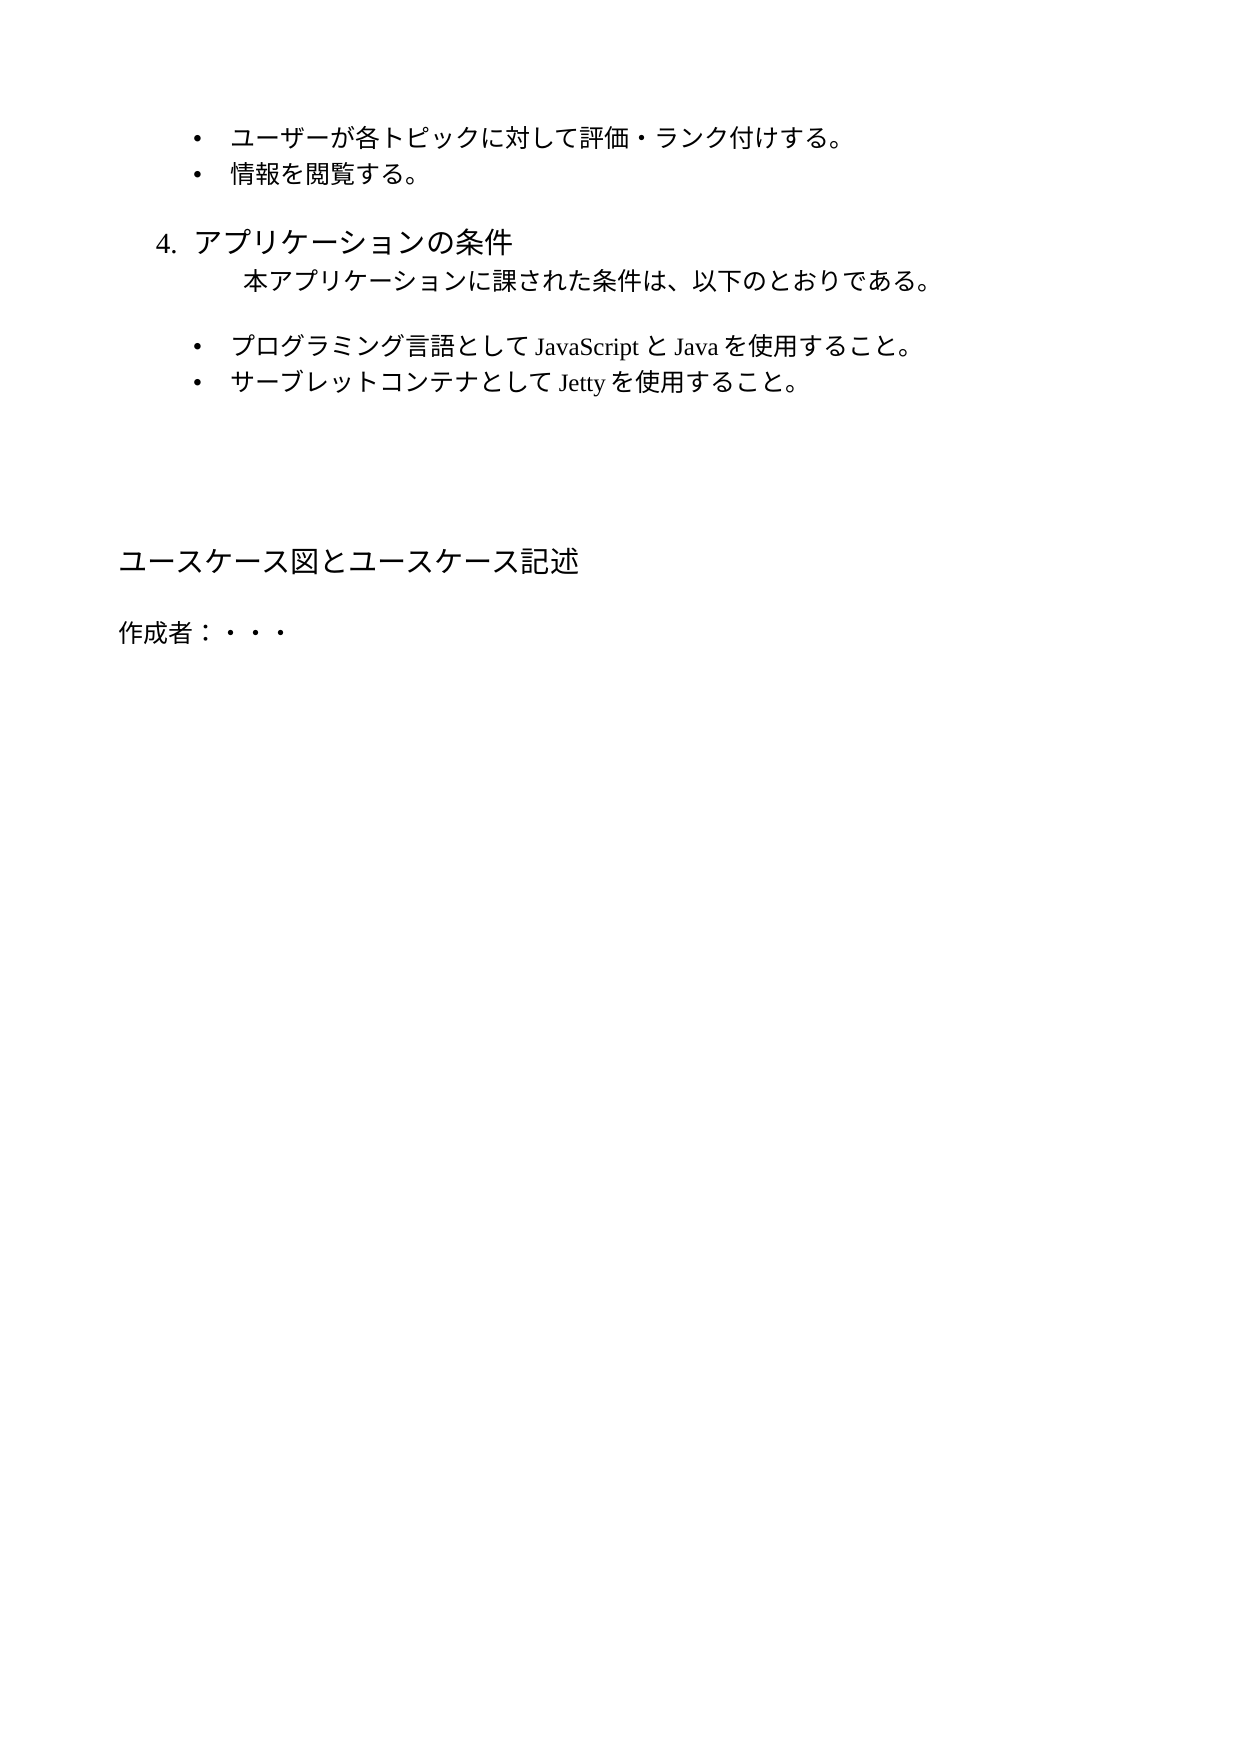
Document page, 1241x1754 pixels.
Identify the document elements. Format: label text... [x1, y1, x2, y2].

list 本アプリケーションに課された条件は、以下のとおりである。 [156, 262, 1122, 298]
text 作成者：・・・ [118, 614, 1122, 650]
list サーブレットコンテナとしてJettyを使用すること。 [193, 363, 1122, 399]
list 情報を閲覧する。 [193, 154, 1122, 191]
text ユースケース図とユースケース記述 [118, 538, 1122, 580]
list アプリケーションの条件 [156, 219, 1122, 262]
list ユーザーが各トピックに対して評価・ランク付けする。 [193, 118, 1122, 154]
list プログラミング言語としてJavaScriptとJavaを使用すること。 [193, 327, 1122, 363]
